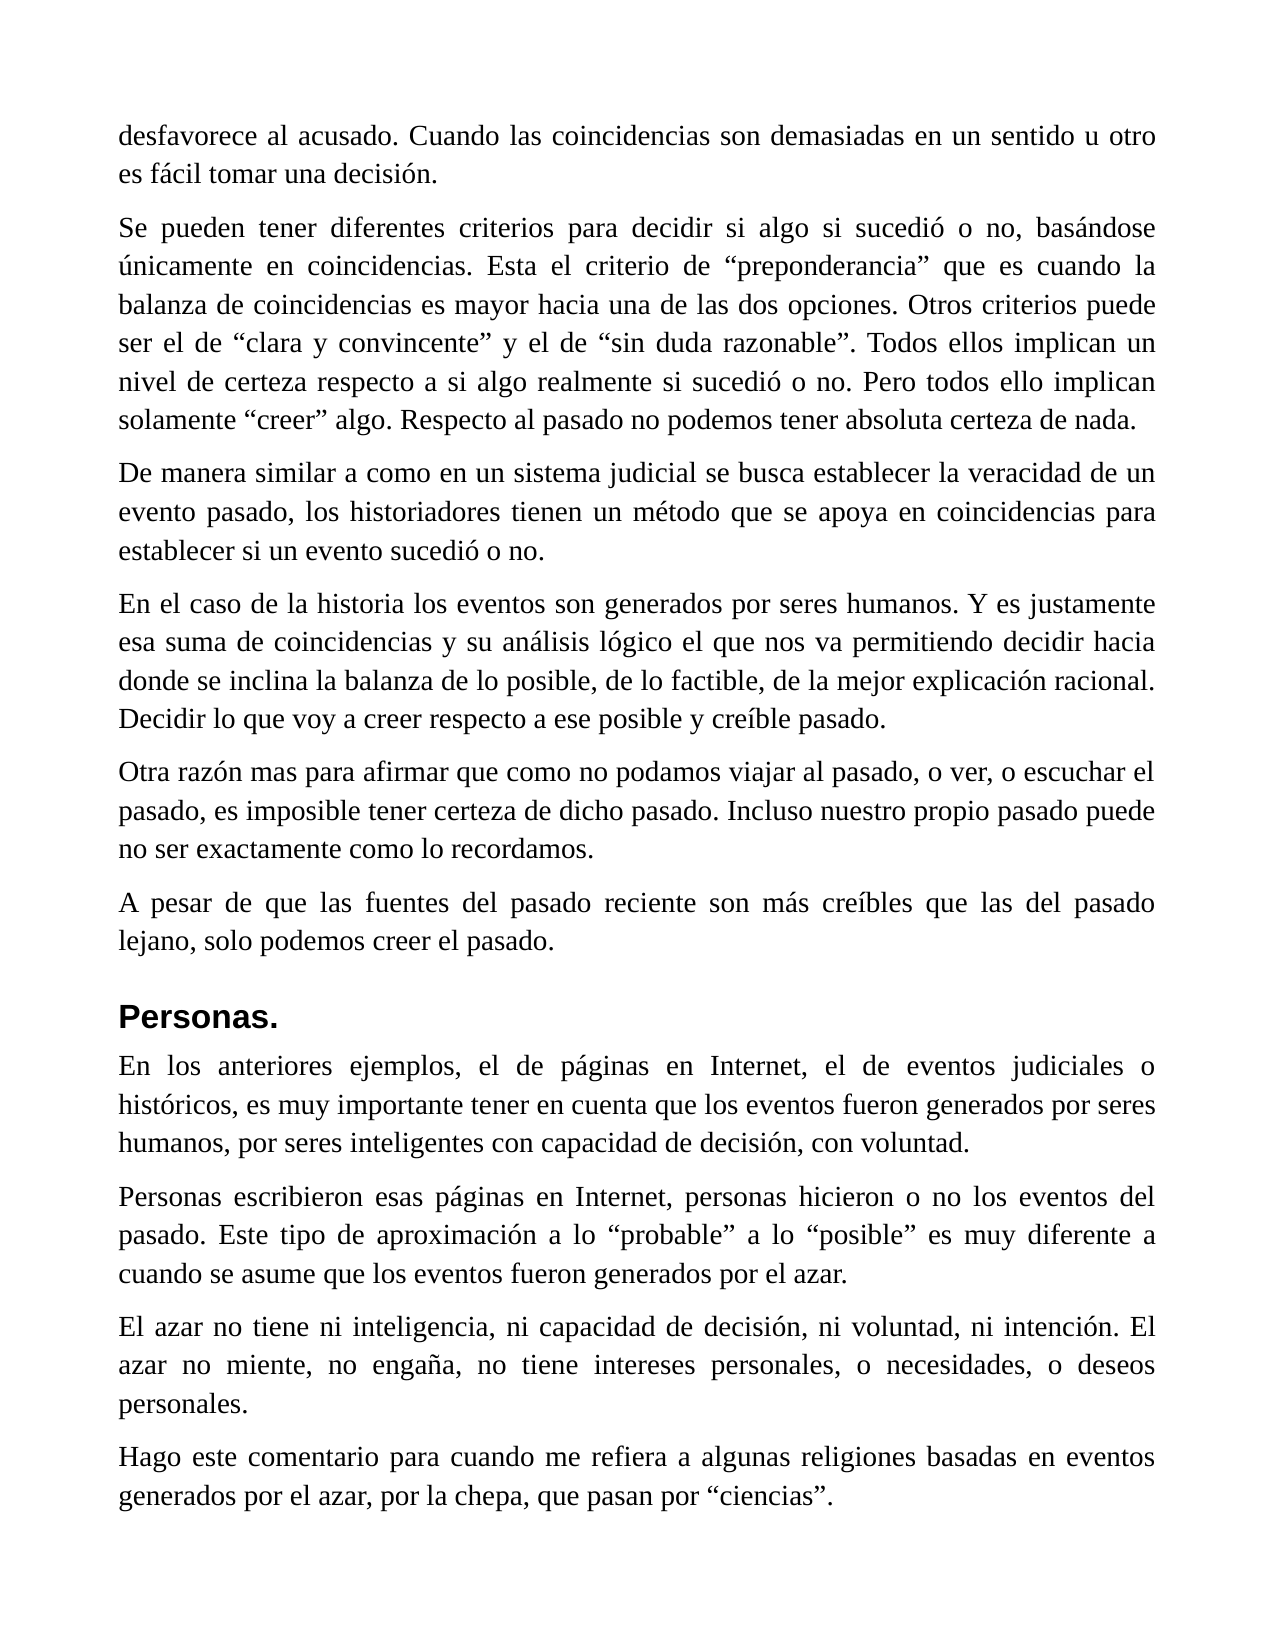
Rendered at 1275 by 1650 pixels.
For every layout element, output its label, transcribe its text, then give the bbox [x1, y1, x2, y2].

text De manera similar a como en un sistema judicial se busca establecer la veracidad de un evento pasado, los historiadores tienen un método que se apoya en coincidencias para establecer si un evento sucedió o no. [118, 456, 1157, 566]
text Otra razón mas para afirmar que como no podamos viajar al pasado, o ver, o escuchar el pasado, es imposible tener certeza de dicho pasado. Incluso nuestro propio pasado puede no ser exactamente como lo recordamos. [118, 754, 1157, 865]
text Personas escribieron esas páginas en Internet, personas hicieron o no los eventos del pasado. Este tipo de aproximación a lo “probable” a lo “posible” es muy diferente a cuando se asume que los eventos fueron generados por el azar. [118, 1179, 1157, 1289]
text Hago este comentario para cuando me refiera a algunas religiones basadas en eventos generados por el azar, por la chepa, que pasan por “ciencias”. [118, 1439, 1157, 1511]
text En el caso de la historia los eventos son generados por seres humanos. Y es justamente esa suma de coincidencias y su análisis lógico el que nos va permitiendo decidir hacia donde se inclina la balanza de lo posible, de lo factible, de la mejor explicación racional. Decidir lo que voy a creer respecto a ese posible y creíble pasado. [118, 586, 1157, 735]
subtitle Personas. [118, 997, 1157, 1036]
text En los anteriores ejemplos, el de páginas en Internet, el de eventos judiciales o históricos, es muy importante tener en cuenta que los eventos fueron generados por seres humanos, por seres inteligentes con capacidad de decisión, con voluntad. [118, 1048, 1157, 1159]
text A pesar de que las fuentes del pasado reciente son más creíbles que las del pasado lejano, solo podemos creer el pasado. [118, 885, 1157, 957]
text desfavorece al acusado. Cuando las coincidencias son demasiadas en un sentido u otro es fácil tomar una decisión. [118, 118, 1157, 190]
text Se pueden tener diferentes criterios para decidir si algo si sucedió o no, basándose únicamente en coincidencias. Esta el criterio de “preponderancia” que es cuando la balanza de coincidencias es mayor hacia una de las dos opciones. Otros criterios puede ser el de “clara y convincente” y el de “sin duda razonable”. Todos ellos implican un nivel de certeza respecto a si algo realmente si sucedió o no. Pero todos ello implican solamente “creer” algo. Respecto al pasado no podemos tener absoluta certeza de nada. [118, 210, 1157, 436]
text El azar no tiene ni inteligencia, ni capacidad de decisión, ni voluntad, ni intención. El azar no miente, no engaña, no tiene intereses personales, o necesidades, o deseos personales. [118, 1309, 1157, 1419]
